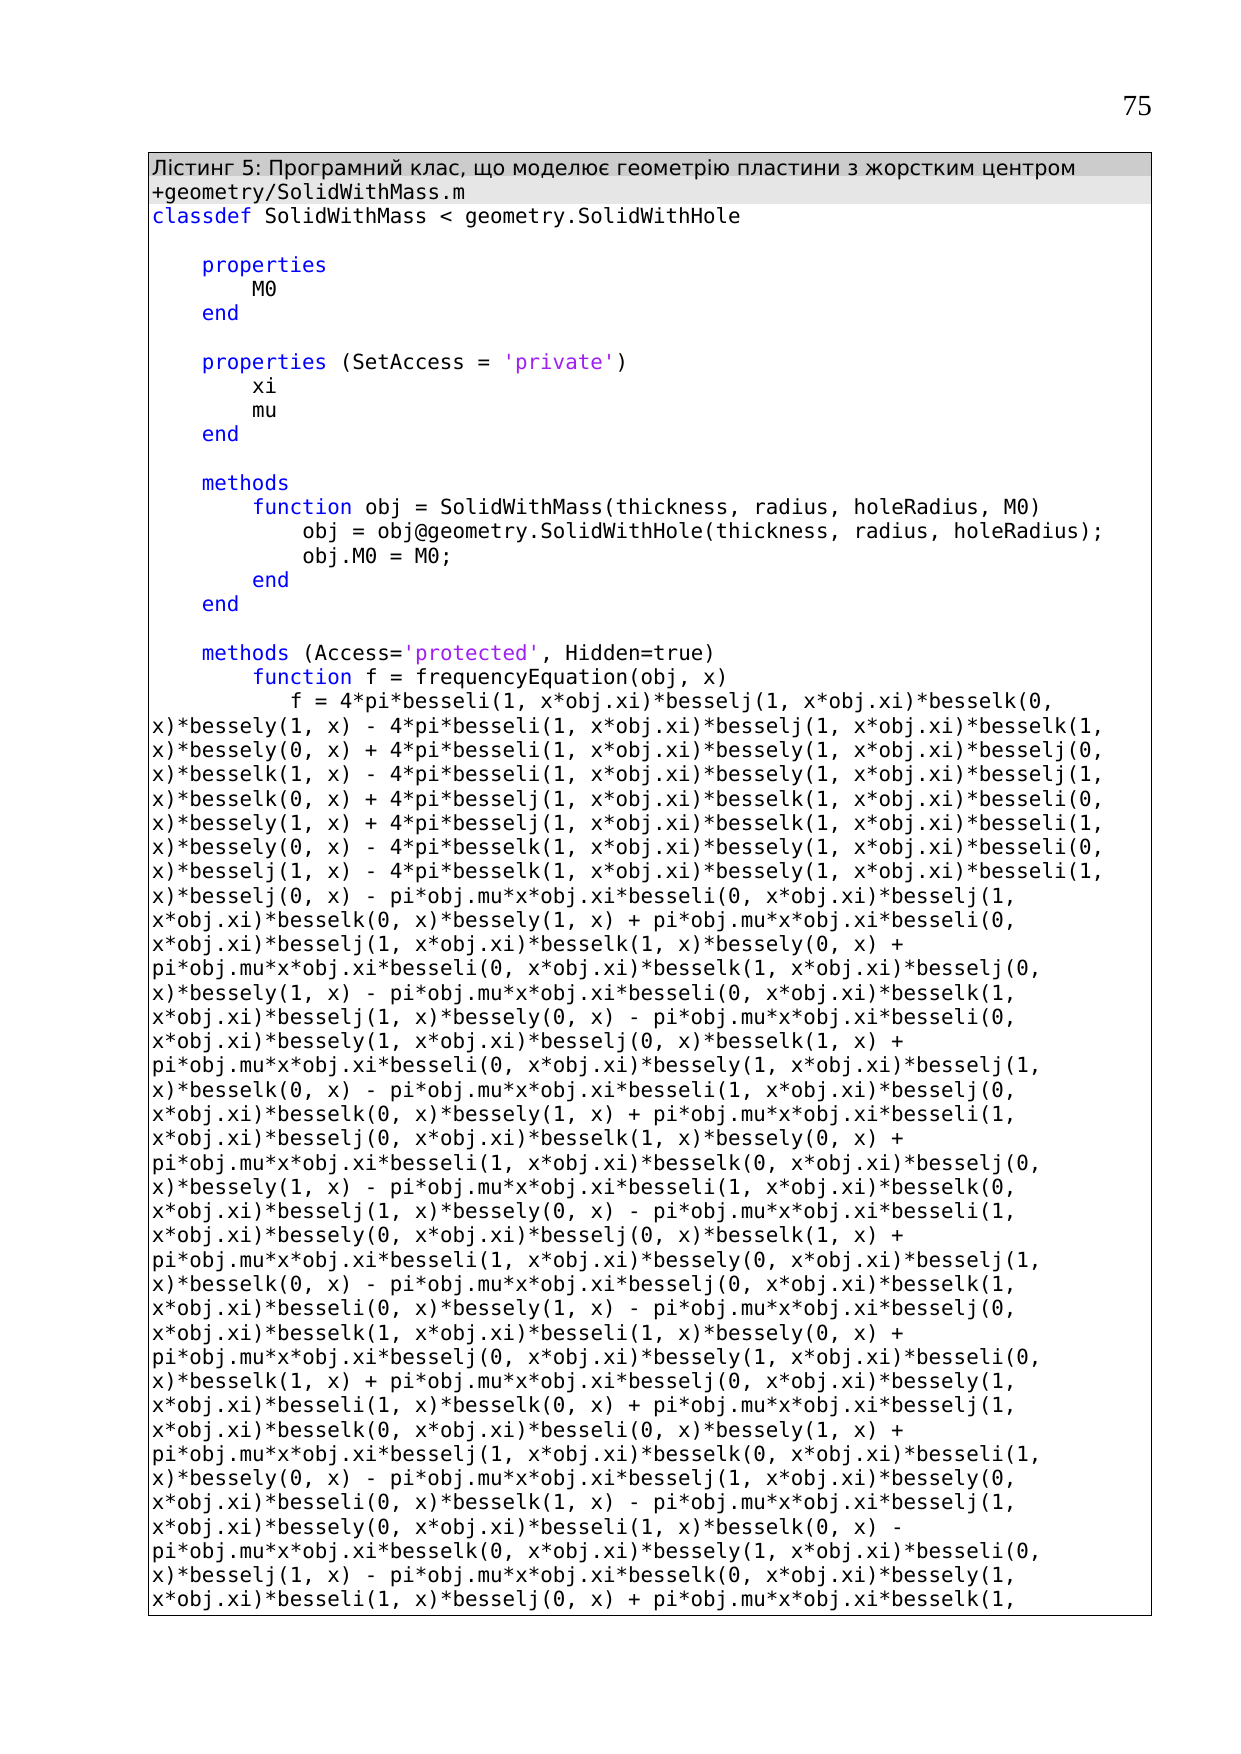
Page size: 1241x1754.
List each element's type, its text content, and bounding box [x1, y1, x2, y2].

text xi [149, 370, 1151, 394]
text function obj = SolidWithMass(thickness, radius, holeRadius, M0) [149, 491, 1151, 516]
text methods [149, 467, 1151, 491]
text end [149, 588, 1151, 617]
text properties [149, 249, 1151, 273]
text +geometry/SolidWithMass.m [149, 176, 1151, 200]
text M0 [149, 273, 1151, 297]
text end [149, 564, 1151, 588]
text classdef SolidWithMass < geometry.SolidWithHole [149, 200, 1151, 228]
text end [149, 418, 1151, 447]
text mu [149, 394, 1151, 418]
text methods (Access='protected', Hidden=true) [149, 637, 1151, 661]
text obj = obj@geometry.SolidWithHole(thickness, radius, holeRadius); [149, 516, 1151, 540]
text function f = frequencyEquation(obj, x) [149, 661, 1151, 686]
text obj.M0 = M0; [149, 540, 1151, 564]
text Лістинг 5: Програмний клас, що моделює геометрію пластини з жорстким центром [149, 153, 1151, 176]
text properties (SetAccess = 'private') [149, 346, 1151, 370]
text end [149, 297, 1151, 325]
text f = 4*pi*besseli(1, x*obj.xi)*besselj(1, x*obj.xi)*besselk(0, x)*bessely(1, x) - 4*pi*besseli(1, x*obj.xi)*besselj(1, x*obj.xi)*besselk(1, x)*bessely(0, x) + 4*pi*besseli(1, x*obj.xi)*bessely(1, x*obj.xi)*besselj(0, x)*besselk(1, x) - 4*pi*besseli(1, x*obj.xi)*bessely(1, x*obj.xi)*besselj(1, x)*besselk(0, x) + 4*pi*besselj(1, x*obj.xi)*besselk(1, x*obj.xi)*besseli(0, x)*bessely(1, x) + 4*pi*besselj(1, x*obj.xi)*besselk(1, x*obj.xi)*besseli(1, x)*bessely(0, x) - 4*pi*besselk(1, x*obj.xi)*bessely(1, x*obj.xi)*besseli(0, x)*besselj(1, x) - 4*pi*besselk(1, x*obj.xi)*bessely(1, x*obj.xi)*besseli(1, x)*besselj(0, x) - pi*obj.mu*x*obj.xi*besseli(0, x*obj.xi)*besselj(1, x*obj.xi)*besselk(0, x)*bessely(1, x) + pi*obj.mu*x*obj.xi*besseli(0, x*obj.xi)*besselj(1, x*obj.xi)*besselk(1, x)*bessely(0, x) + pi*obj.mu*x*obj.xi*besseli(0, x*obj.xi)*besselk(1, x*obj.xi)*besselj(0, x)*bessely(1, x) - pi*obj.mu*x*obj.xi*besseli(0, x*obj.xi)*besselk(1, x*obj.xi)*besselj(1, x)*bessely(0, x) - pi*obj.mu*x*obj.xi*besseli(0, x*obj.xi)*bessely(1, x*obj.xi)*besselj(0, x)*besselk(1, x) + pi*obj.mu*x*obj.xi*besseli(0, x*obj.xi)*bessely(1, x*obj.xi)*besselj(1, x)*besselk(0, x) - pi*obj.mu*x*obj.xi*besseli(1, x*obj.xi)*besselj(0, x*obj.xi)*besselk(0, x)*bessely(1, x) + pi*obj.mu*x*obj.xi*besseli(1, x*obj.xi)*besselj(0, x*obj.xi)*besselk(1, x)*bessely(0, x) + pi*obj.mu*x*obj.xi*besseli(1, x*obj.xi)*besselk(0, x*obj.xi)*besselj(0, x)*bessely(1, x) - pi*obj.mu*x*obj.xi*besseli(1, x*obj.xi)*besselk(0, x*obj.xi)*besselj(1, x)*bessely(0, x) - pi*obj.mu*x*obj.xi*besseli(1, x*obj.xi)*bessely(0, x*obj.xi)*besselj(0, x)*besselk(1, x) + pi*obj.mu*x*obj.xi*besseli(1, x*obj.xi)*bessely(0, x*obj.xi)*besselj(1, x)*besselk(0, x) - pi*obj.mu*x*obj.xi*besselj(0, x*obj.xi)*besselk(1, x*obj.xi)*besseli(0, x)*bessely(1, x) - pi*obj.mu*x*obj.xi*besselj(0, x*obj.xi)*besselk(1, x*obj.xi)*besseli(1, x)*bessely(0, x) + pi*obj.mu*x*obj.xi*besselj(0, x*obj.xi)*bessely(1, x*obj.xi)*besseli(0, x)*besselk(1, x) + pi*obj.mu*x*obj.xi*besselj(0, x*obj.xi)*bessely(1, x*obj.xi)*besseli(1, x)*besselk(0, x) + pi*obj.mu*x*obj.xi*besselj(1, x*obj.xi)*besselk(0, x*obj.xi)*besseli(0, x)*bessely(1, x) + pi*obj.mu*x*obj.xi*besselj(1, x*obj.xi)*besselk(0, x*obj.xi)*besseli(1, x)*bessely(0, x) - pi*obj.mu*x*obj.xi*besselj(1, x*obj.xi)*bessely(0, x*obj.xi)*besseli(0, x)*besselk(1, x) - pi*obj.mu*x*obj.xi*besselj(1, x*obj.xi)*bessely(0, x*obj.xi)*besseli(1, x)*besselk(0, x) - pi*obj.mu*x*obj.xi*besselk(0, x*obj.xi)*bessely(1, x*obj.xi)*besseli(0, x)*besselj(1, x) - pi*obj.mu*x*obj.xi*besselk(0, x*obj.xi)*bessely(1, x*obj.xi)*besseli(1, x)*besselj(0, x) + pi*obj.mu*x*obj.xi*besselk(1, [149, 686, 1151, 1615]
